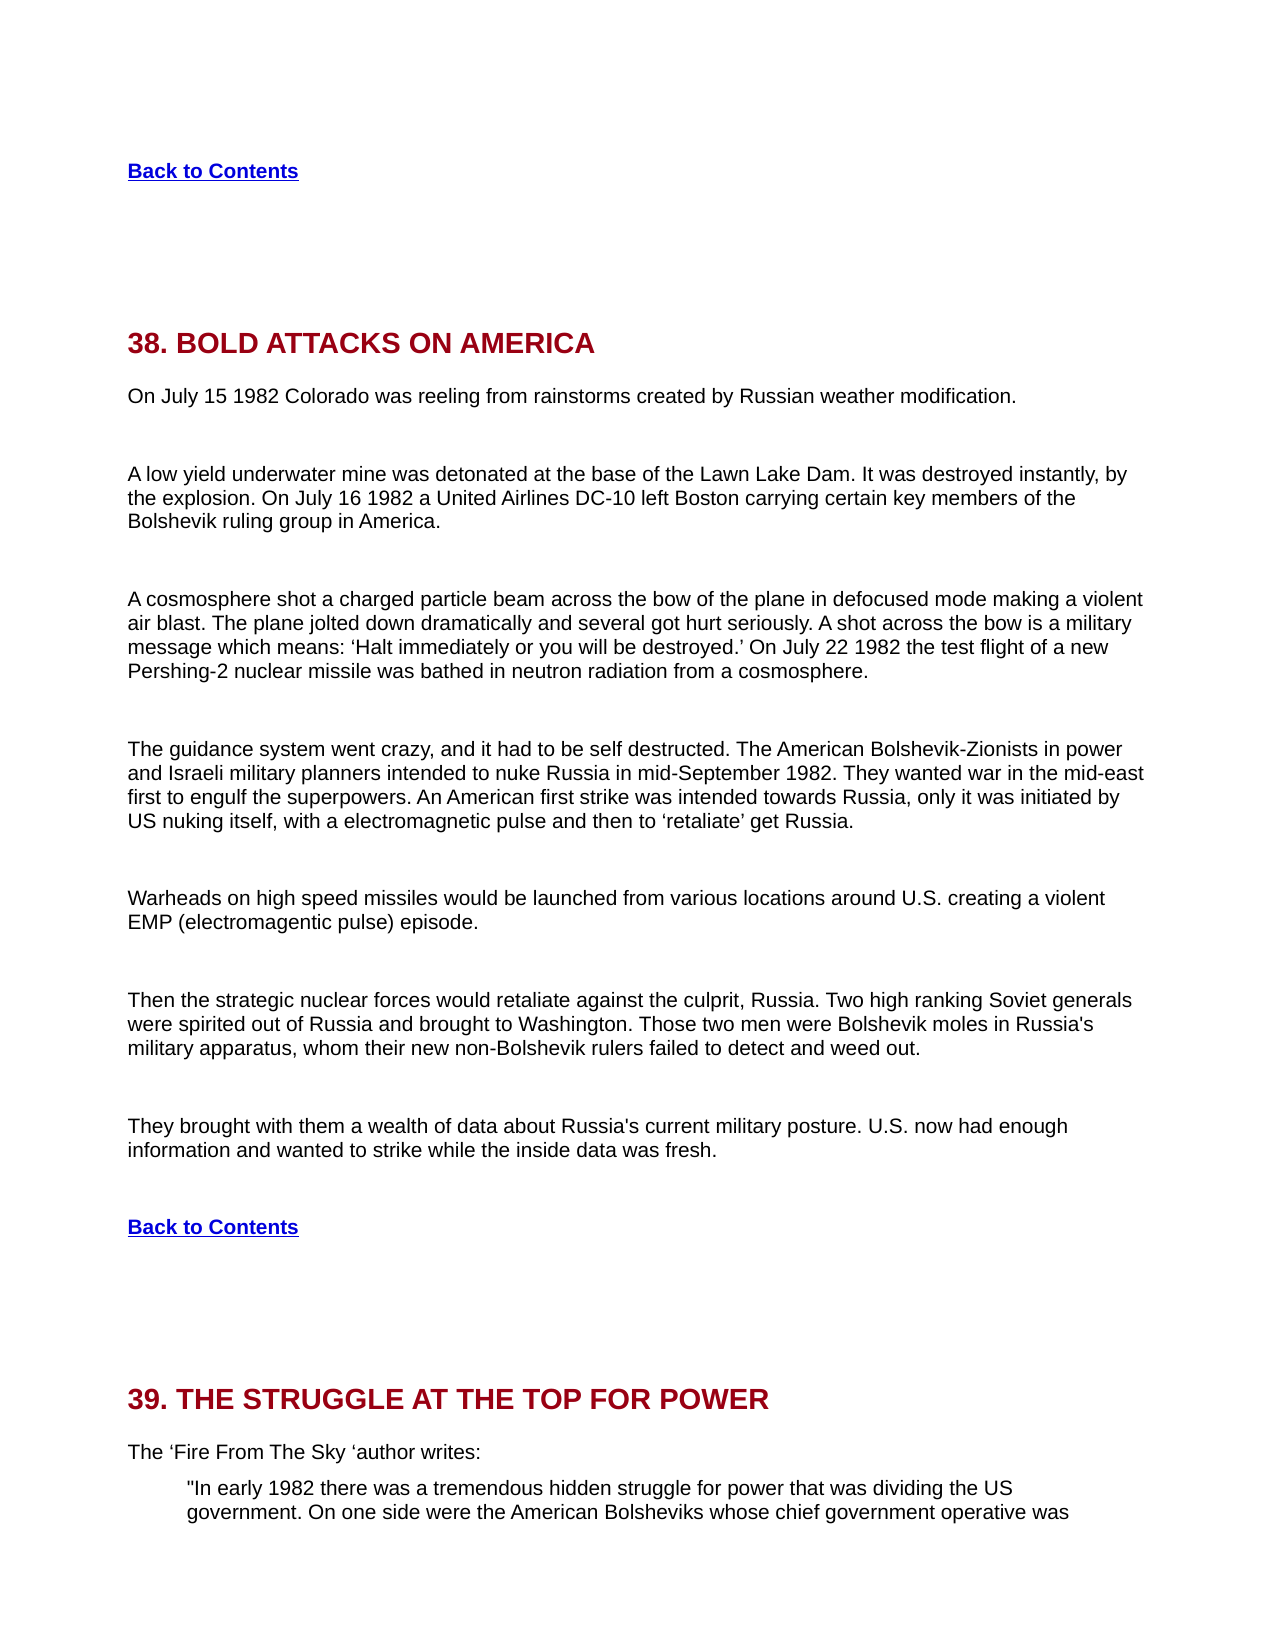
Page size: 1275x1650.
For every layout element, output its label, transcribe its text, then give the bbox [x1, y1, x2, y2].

text A cosmosphere shot a charged particle beam across the bow of the plane in defocused mode making a violent air blast. The plane jolted down dramatically and several got hurt seriously. A shot across the bow is a military message which means: ‘Halt immediately or you will be destroyed.’ On July 22 1982 the test flight of a new Pershing-2 nuclear missile was bathed in neutron radiation from a cosmosphere. [127, 587, 1154, 683]
text Back to Contents [127, 1215, 1154, 1263]
text 39. THE STRUGGLE AT THE TOP FOR POWER The ‘Fire From The Sky ‘author writes: [127, 1358, 1154, 1463]
text The guidance system went crazy, and it had to be self destructed. The American Bolshevik-Zionists in power and Israeli military planners intended to nuke Russia in mid-September 1982. They wanted war in the mid-east first to engulf the superpowers. An American first strike was intended towards Russia, only it was initiated by US nuking itself, with a electromagnetic pulse and then to ‘retaliate’ get Russia. [127, 737, 1154, 832]
text They brought with them a wealth of data about Russia's current military posture. U.S. now had enough information and wanted to strike while the inside data was fresh. [127, 1113, 1154, 1161]
text Back to Contents [127, 159, 1154, 207]
text 38. BOLD ATTACKS ON AMERICA On July 15 1982 Colorado was reeling from rainstorms created by Russian weather modification. [127, 302, 1154, 408]
text A low yield underwater mine was detonated at the base of the Lawn Lake Dam. It was destroyed instantly, by the explosion. On July 16 1982 a United Airlines DC-10 left Boston carrying certain key members of the Bolshevik ruling group in America. [127, 461, 1154, 533]
text Warheads on high speed missiles would be launched from various locations around U.S. creating a violent EMP (electromagentic pulse) episode. [127, 886, 1154, 934]
text Then the strategic nuclear forces would retaliate against the culprit, Russia. Two high ranking Soviet generals were spirited out of Russia and brought to Washington. Those two men were Bolshevik moles in Russia's military apparatus, whom their new non-Bolshevik rulers failed to detect and weed out. [127, 988, 1154, 1060]
text "In early 1982 there was a tremendous hidden struggle for power that was dividing the US government. On one side were the American Bolsheviks whose chief government operative was [187, 1476, 1095, 1524]
